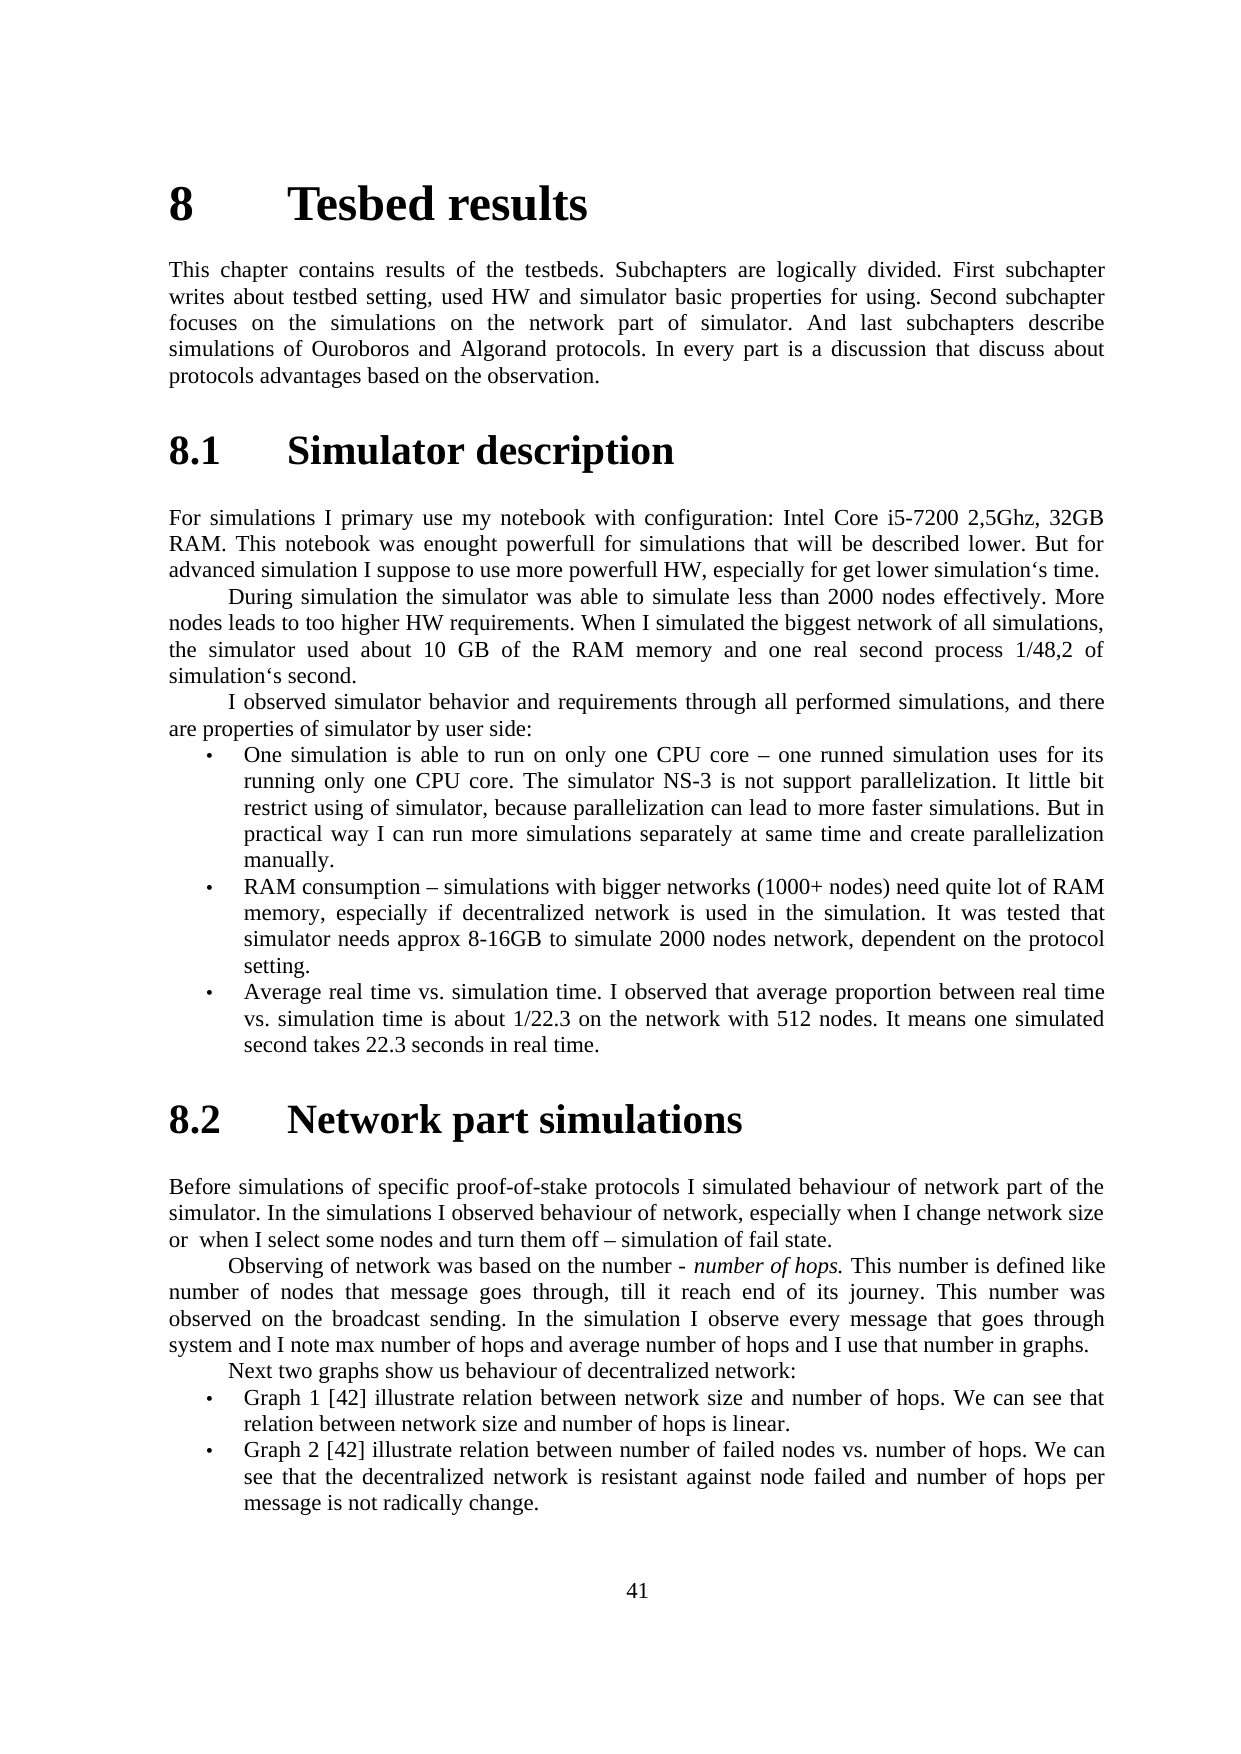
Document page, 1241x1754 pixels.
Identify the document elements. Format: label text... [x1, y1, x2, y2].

text This chapter contains results of the testbeds. Subchapters are logically divided. First subchapter writes about testbed setting, used HW and simulator basic properties for using. Second subchapter focuses on the simulations on the network part of simulator. And last subchapters describe simulations of Ouroboros and Algorand protocols. In every part is a discussion that discuss about protocols advantages based on the observation. [169, 256, 1106, 388]
text Before simulations of specific proof-of-stake protocols I simulated behaviour of network part of the simulator. In the simulations I observed behaviour of network, especially when I change network size or when I select some nodes and turn them off – simulation of fail state. [169, 1173, 1106, 1252]
text Next two graphs show us behaviour of decentralized network: [169, 1357, 1106, 1384]
subtitle Network part simulations [169, 1095, 1106, 1143]
list Average real time vs. simulation time. I observed that average proportion between real time vs. simulation time is about 1/22.3 on the network with 512 nodes. It means one simulated second takes 22.3 seconds in real time. [206, 978, 1106, 1057]
text Observing of network was based on the number - number of hops. This number is defined like number of nodes that message goes through, till it reach end of its journey. This number was observed on the broadcast sending. In the simulation I observe every message that goes through system and I note max number of hops and average number of hops and I use that number in graphs. [169, 1252, 1106, 1357]
list One simulation is able to run on only one CPU core – one runned simulation uses for its running only one CPU core. The simulator NS-3 is not support parallelization. It little bit restrict using of simulator, because parallelization can lead to more faster simulations. But in practical way I can run more simulations separately at same time and create parallelization manually. [206, 741, 1106, 873]
text I observed simulator behavior and requirements through all performed simulations, and there are properties of simulator by user side: [169, 688, 1106, 741]
subtitle Tesbed results [169, 174, 1106, 231]
list Graph 1 [42] illustrate relation between network size and number of hops. We can see that relation between network size and number of hops is linear. [206, 1384, 1106, 1436]
list RAM consumption – simulations with bigger networks (1000+ nodes) need quite lot of RAM memory, especially if decentralized network is used in the simulation. It was tested that simulator needs approx 8-16GB to simulate 2000 nodes network, dependent on the protocol setting. [206, 873, 1106, 978]
subtitle Simulator description [169, 426, 1106, 474]
text For simulations I primary use my notebook with configuration: Intel Core i5-7200 2,5Ghz, 32GB RAM. This notebook was enought powerfull for simulations that will be described lower. But for advanced simulation I suppose to use more powerfull HW, especially for get lower simulation‘s time. [169, 504, 1106, 583]
list Graph 2 [42] illustrate relation between number of failed nodes vs. number of hops. We can see that the decentralized network is resistant against node failed and number of hops per message is not radically change. [206, 1436, 1106, 1516]
text During simulation the simulator was able to simulate less than 2000 nodes effectively. More nodes leads to too higher HW requirements. When I simulated the biggest network of all simulations, the simulator used about 10 GB of the RAM memory and one real second process 1/48,2 of simulation‘s second. [169, 583, 1106, 688]
